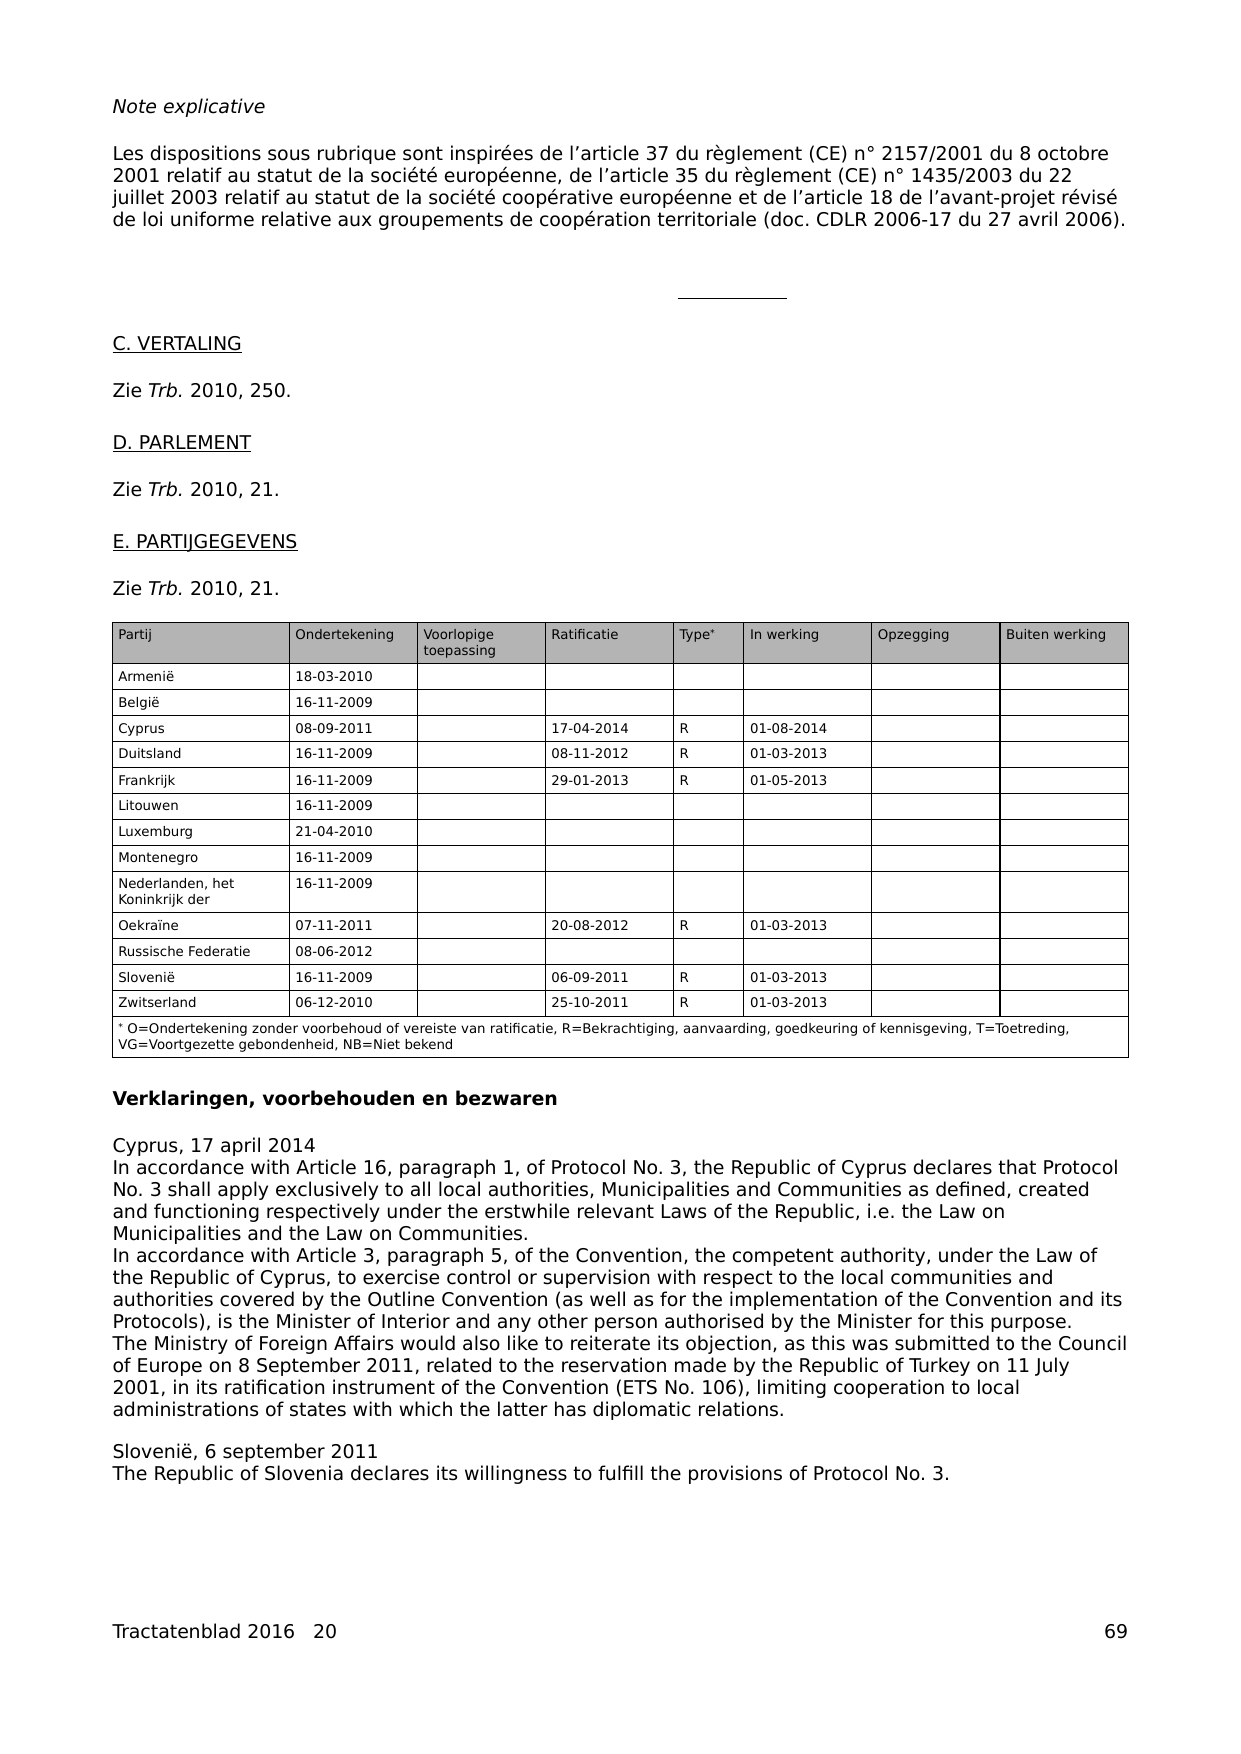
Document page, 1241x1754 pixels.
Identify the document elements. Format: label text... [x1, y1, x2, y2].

table_cell 07-11-2011 [290, 913, 417, 938]
table_cell [872, 846, 999, 871]
table_cell [1001, 690, 1128, 715]
table_header Partij [113, 623, 289, 663]
table_cell R [674, 965, 743, 990]
table_cell [744, 690, 871, 715]
table_cell [872, 690, 999, 715]
table_cell 16-11-2009 [290, 965, 417, 990]
table_cell Litouwen [113, 794, 289, 819]
table_cell Luxemburg [113, 820, 289, 844]
text Slovenië, 6 september 2011 [112, 1441, 1128, 1463]
table_cell [546, 690, 673, 715]
table_cell [674, 846, 743, 871]
table_cell 16-11-2009 [290, 690, 417, 715]
table_cell [744, 939, 871, 964]
table_cell [674, 690, 743, 715]
table_cell 16-11-2009 [290, 872, 417, 912]
table_cell [546, 794, 673, 819]
text In accordance with Article 16, paragraph 1, of Protocol No. 3, the Republic of Cyprus declares that Protocol No. 3 shall apply exclusively to all local authorities, Municipalities and Communities as defined, created and functioning respectively under the erstwhile relevant Laws of the Republic, i.e. the Law on Municipalities and the Law on Communities. [112, 1157, 1128, 1245]
table_cell [674, 820, 743, 844]
table_cell 21-04-2010 [290, 820, 417, 844]
text The Ministry of Foreign Affairs would also like to reiterate its objection, as this was submitted to the Council of Europe on 8 September 2011, related to the reservation made by the Republic of Turkey on 11 July 2001, in its ratification instrument of the Convention (ETS No. 106), limiting cooperation to local administrations of states with which the latter has diplomatic relations. [112, 1333, 1128, 1421]
table_header Type* [674, 623, 743, 663]
table_cell [872, 794, 999, 819]
table_cell 01-03-2013 [744, 742, 871, 767]
table_cell R [674, 913, 743, 938]
table_cell 01-03-2013 [744, 991, 871, 1016]
table_cell Duitsland [113, 742, 289, 767]
table_cell 08-06-2012 [290, 939, 417, 964]
subtitle Note explicative [112, 96, 1128, 118]
table_cell [744, 664, 871, 689]
table_cell 01-08-2014 [744, 716, 871, 741]
table_cell 08-09-2011 [290, 716, 417, 741]
table_cell [674, 664, 743, 689]
table_cell [872, 913, 999, 938]
table_cell R [674, 716, 743, 741]
text Zie Trb. 2010, 21. [112, 479, 1128, 501]
table_cell [744, 846, 871, 871]
table_cell [1001, 913, 1128, 938]
table_cell [418, 664, 545, 689]
table_cell Oekraïne [113, 913, 289, 938]
table_cell 01-05-2013 [744, 768, 871, 793]
table_cell [546, 872, 673, 912]
table_cell 06-09-2011 [546, 965, 673, 990]
table_cell [674, 939, 743, 964]
table_cell 16-11-2009 [290, 794, 417, 819]
table_cell 08-11-2012 [546, 742, 673, 767]
table_cell [1001, 965, 1128, 990]
table_cell [744, 820, 871, 844]
table_cell [418, 716, 545, 741]
table_cell R [674, 742, 743, 767]
table_cell [418, 846, 545, 871]
subtitle C. VERTALING [112, 333, 1128, 355]
table_cell [418, 991, 545, 1016]
text Cyprus, 17 april 2014 [112, 1135, 1128, 1157]
table_cell [1001, 664, 1128, 689]
table_cell [418, 872, 545, 912]
table_cell [418, 794, 545, 819]
table_cell Russische Federatie [113, 939, 289, 964]
table_cell [1001, 846, 1128, 871]
table_cell 06-12-2010 [290, 991, 417, 1016]
table_cell Montenegro [113, 846, 289, 871]
text The Republic of Slovenia declares its willingness to fulfill the provisions of Protocol No. 3. [112, 1463, 1128, 1485]
table_cell 29-01-2013 [546, 768, 673, 793]
table_cell R [674, 991, 743, 1016]
table_cell Armenië [113, 664, 289, 689]
table_cell [674, 872, 743, 912]
table_header Ondertekening [290, 623, 417, 663]
subtitle D. PARLEMENT [112, 432, 1128, 454]
subtitle Verklaringen, voorbehouden en bezwaren [112, 1088, 1128, 1110]
table_cell [546, 939, 673, 964]
table_cell [1001, 820, 1128, 844]
table_cell 01-03-2013 [744, 913, 871, 938]
table_header Opzegging [872, 623, 999, 663]
table_cell [872, 820, 999, 844]
table_cell [744, 872, 871, 912]
table_cell [744, 794, 871, 819]
table_cell [872, 872, 999, 912]
table_cell [418, 913, 545, 938]
table_cell [872, 664, 999, 689]
table_cell [872, 716, 999, 741]
table_cell [1001, 716, 1128, 741]
text Zie Trb. 2010, 21. [112, 578, 1128, 600]
table_cell [418, 965, 545, 990]
table_cell [1001, 939, 1128, 964]
table_cell Slovenië [113, 965, 289, 990]
table_cell [418, 742, 545, 767]
table_cell [1001, 991, 1128, 1016]
table_cell [872, 939, 999, 964]
table_header Buiten werking [1001, 623, 1128, 663]
text Les dispositions sous rubrique sont inspirées de l’article 37 du règlement (CE) n° 2157/2001 du 8 octobre 2001 relatif au statut de la société européenne, de l’article 35 du règlement (CE) n° 1435/2003 du 22 juillet 2003 relatif au statut de la société coopérative européenne et de l’article 18 de l’avant-projet révisé de loi uniforme relative aux groupements de coopération territoriale (doc. CDLR 2006-17 du 27 avril 2006). [112, 143, 1128, 231]
table_cell [1001, 768, 1128, 793]
table_cell [1001, 794, 1128, 819]
table_cell Nederlanden, het Koninkrijk der [113, 872, 289, 912]
table_cell België [113, 690, 289, 715]
table_cell [546, 664, 673, 689]
table_cell [418, 690, 545, 715]
table_cell [418, 939, 545, 964]
table_cell 16-11-2009 [290, 846, 417, 871]
table_cell 01-03-2013 [744, 965, 871, 990]
subtitle E. PARTIJGEGEVENS [112, 531, 1128, 553]
table_cell 25-10-2011 [546, 991, 673, 1016]
table_cell 20-08-2012 [546, 913, 673, 938]
table_cell 16-11-2009 [290, 742, 417, 767]
table_header Voorlopige toepassing [418, 623, 545, 663]
table_cell [872, 991, 999, 1016]
table_cell [418, 820, 545, 844]
table_cell Zwitserland [113, 991, 289, 1016]
table_header In werking [744, 623, 871, 663]
table_cell 17-04-2014 [546, 716, 673, 741]
text In accordance with Article 3, paragraph 5, of the Convention, the competent authority, under the Law of the Republic of Cyprus, to exercise control or supervision with respect to the local communities and authorities covered by the Outline Convention (as well as for the implementation of the Convention and its Protocols), is the Minister of Interior and any other person authorised by the Minister for this purpose. [112, 1245, 1128, 1333]
table_cell * O=Ondertekening zonder voorbehoud of vereiste van ratificatie, R=Bekrachtiging, aanvaarding, goedkeuring of kennisgeving, T=Toetreding, VG=Voortgezette gebondenheid, NB=Niet bekend [113, 1017, 1128, 1057]
text Zie Trb. 2010, 250. [112, 380, 1128, 402]
table_cell [1001, 872, 1128, 912]
table_cell 16-11-2009 [290, 768, 417, 793]
table_cell [674, 794, 743, 819]
table_cell [872, 742, 999, 767]
table_cell [546, 846, 673, 871]
table_cell R [674, 768, 743, 793]
table_header Ratificatie [546, 623, 673, 663]
table_cell Frankrijk [113, 768, 289, 793]
table_cell Cyprus [113, 716, 289, 741]
table_cell 18-03-2010 [290, 664, 417, 689]
table_cell [1001, 742, 1128, 767]
table_cell [872, 965, 999, 990]
table_cell [872, 768, 999, 793]
table_cell [418, 768, 545, 793]
table_cell [546, 820, 673, 844]
